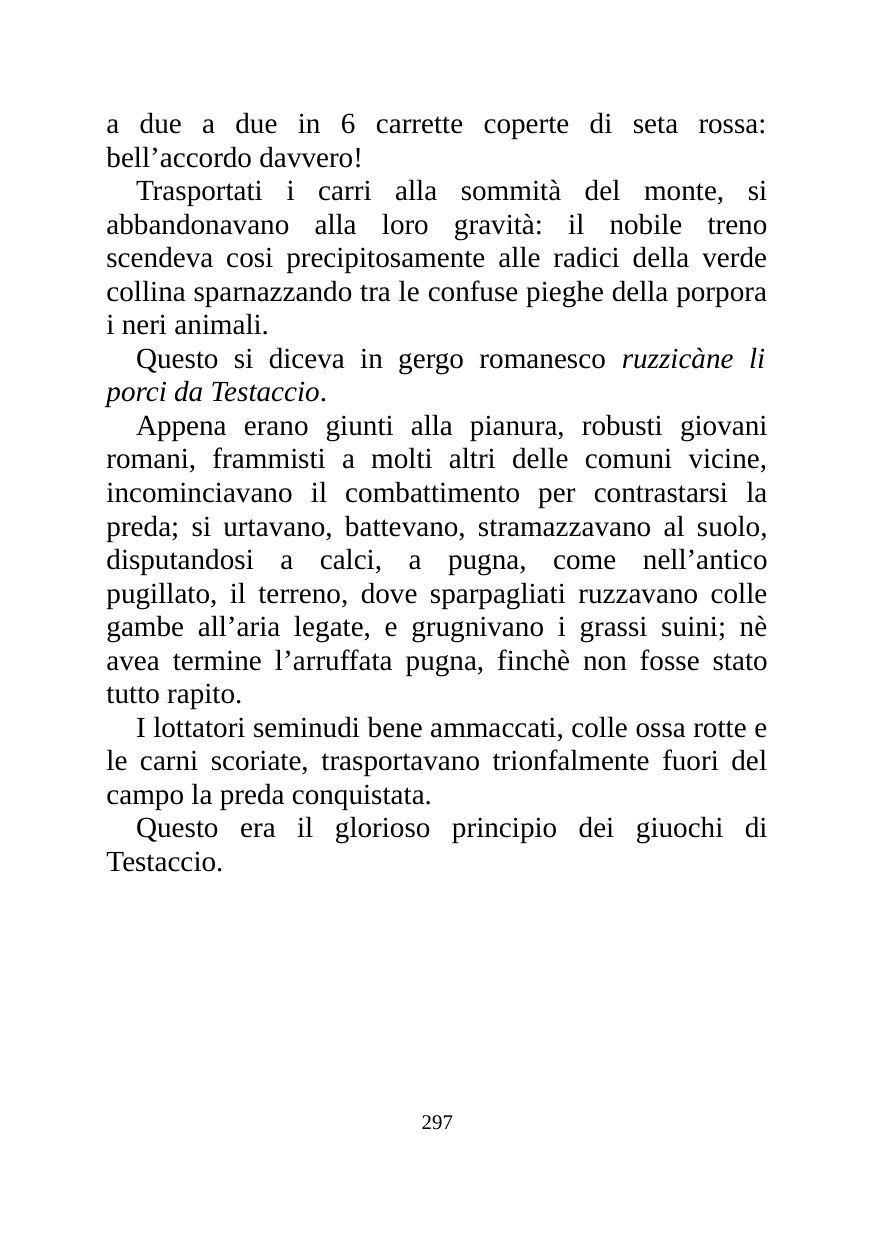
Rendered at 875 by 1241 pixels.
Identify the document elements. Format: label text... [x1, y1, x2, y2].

text Questo si diceva in gergo romanesco ruzzicàne li porci da Testaccio. [106, 341, 768, 408]
text I lottatori seminudi bene ammaccati, colle ossa rotte e le carni scoriate, trasportavano trionfalmente fuori del campo la preda conquistata. [106, 710, 768, 811]
text Appena erano giunti alla pianura, robusti giovani romani, frammisti a molti altri delle comuni vicine, incominciavano il combattimento per contrastarsi la preda; si urtavano, battevano, stramazzavano al suolo, disputandosi a calci, a pugna, come nell’antico pugillato, il terreno, dove sparpagliati ruzzavano colle gambe all’aria legate, e grugnivano i grassi suini; nè avea termine l’arruffata pugna, finchè non fosse stato tutto rapito. [106, 408, 768, 710]
text Trasportati i carri alla sommità del monte, si abbandonavano alla loro gravità: il nobile treno scendeva cosi precipitosamente alle radici della verde collina sparnazzando tra le confuse pieghe della porpora i neri animali. [106, 173, 768, 341]
text Questo era il glorioso principio dei giuochi di Testaccio. [106, 811, 768, 878]
text a due a due in 6 carrette coperte di seta rossa: bell’accordo davvero! [106, 106, 768, 173]
